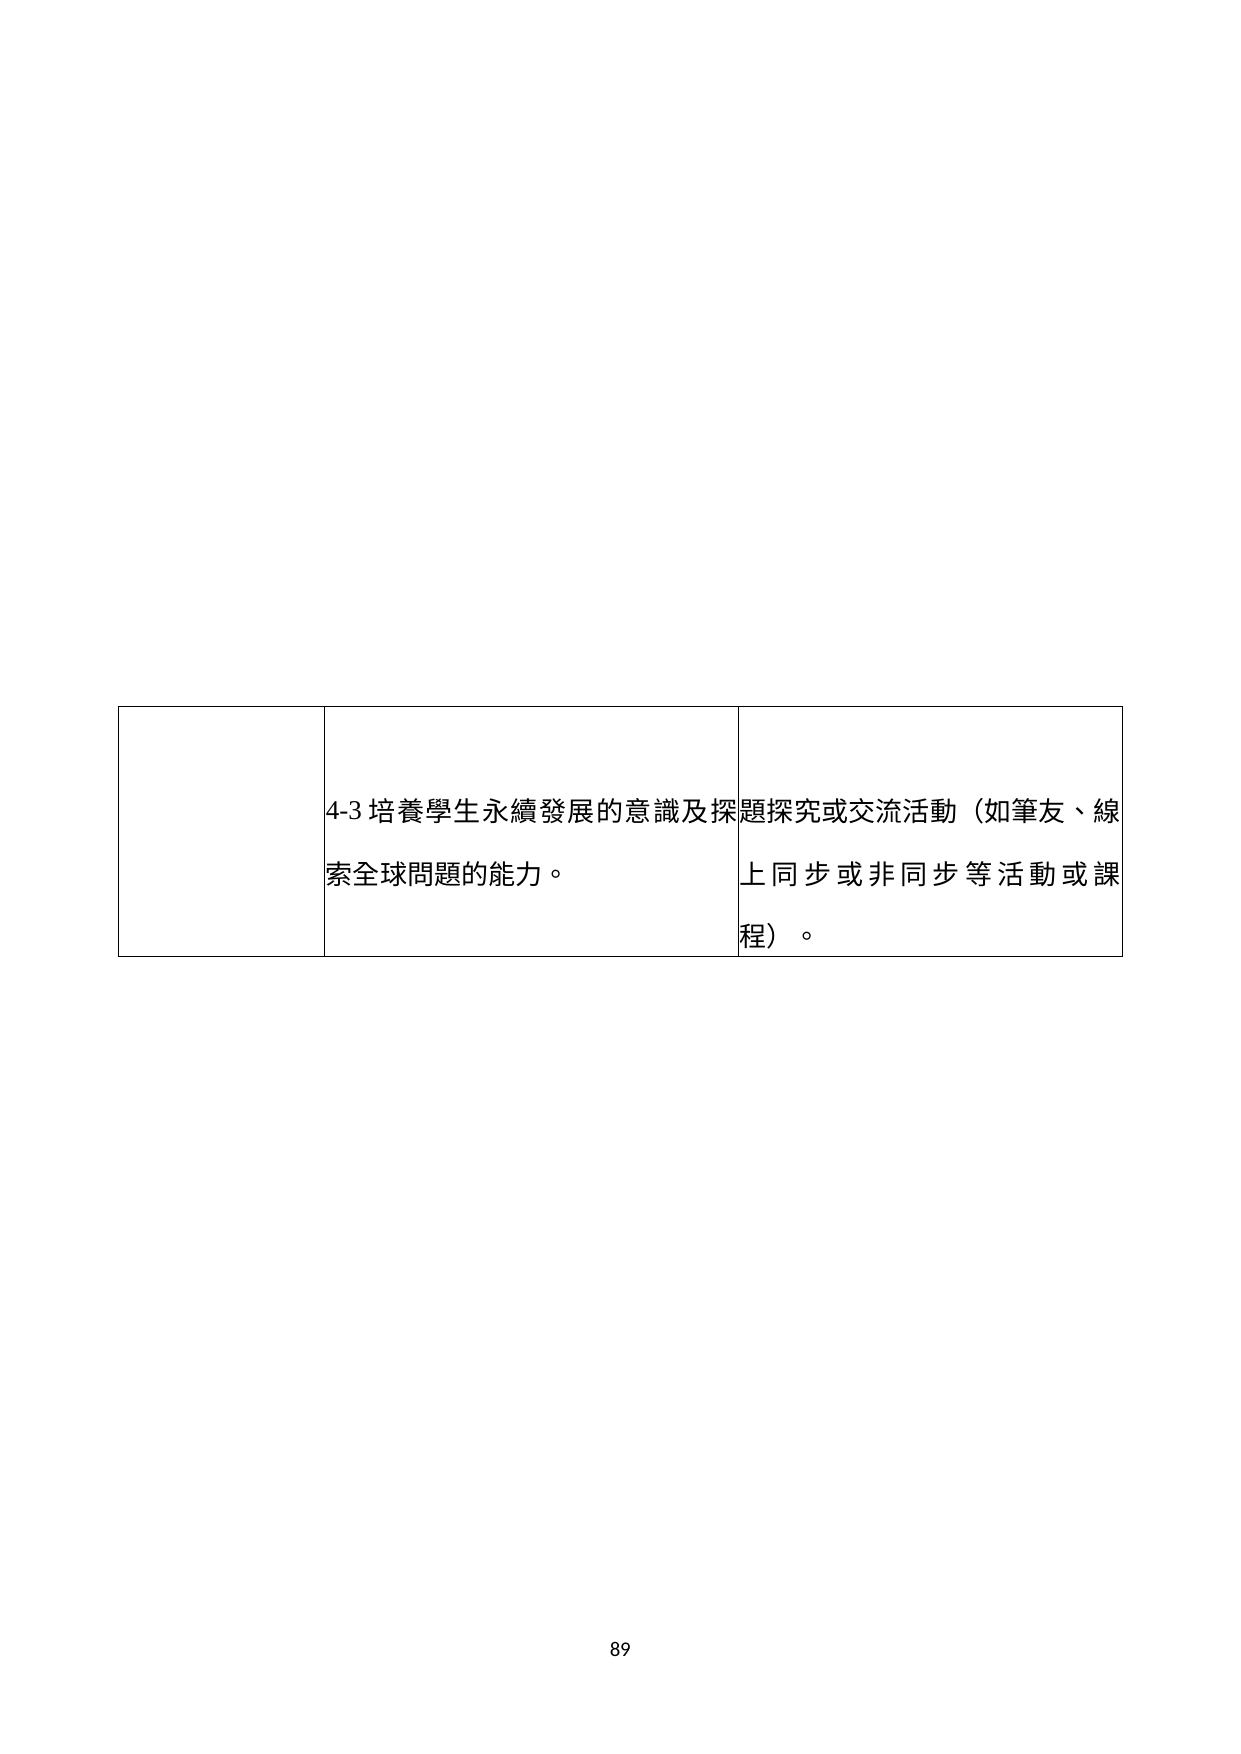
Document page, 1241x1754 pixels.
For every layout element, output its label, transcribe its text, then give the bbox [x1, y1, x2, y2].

table_cell 題探究或交流活動（如筆友、線上同步或非同步等活動或課程）。 [739, 707, 1122, 956]
table_cell [119, 707, 324, 956]
table_cell 4-3培養學生永續發展的意識及探索全球問題的能力。 [325, 707, 738, 956]
